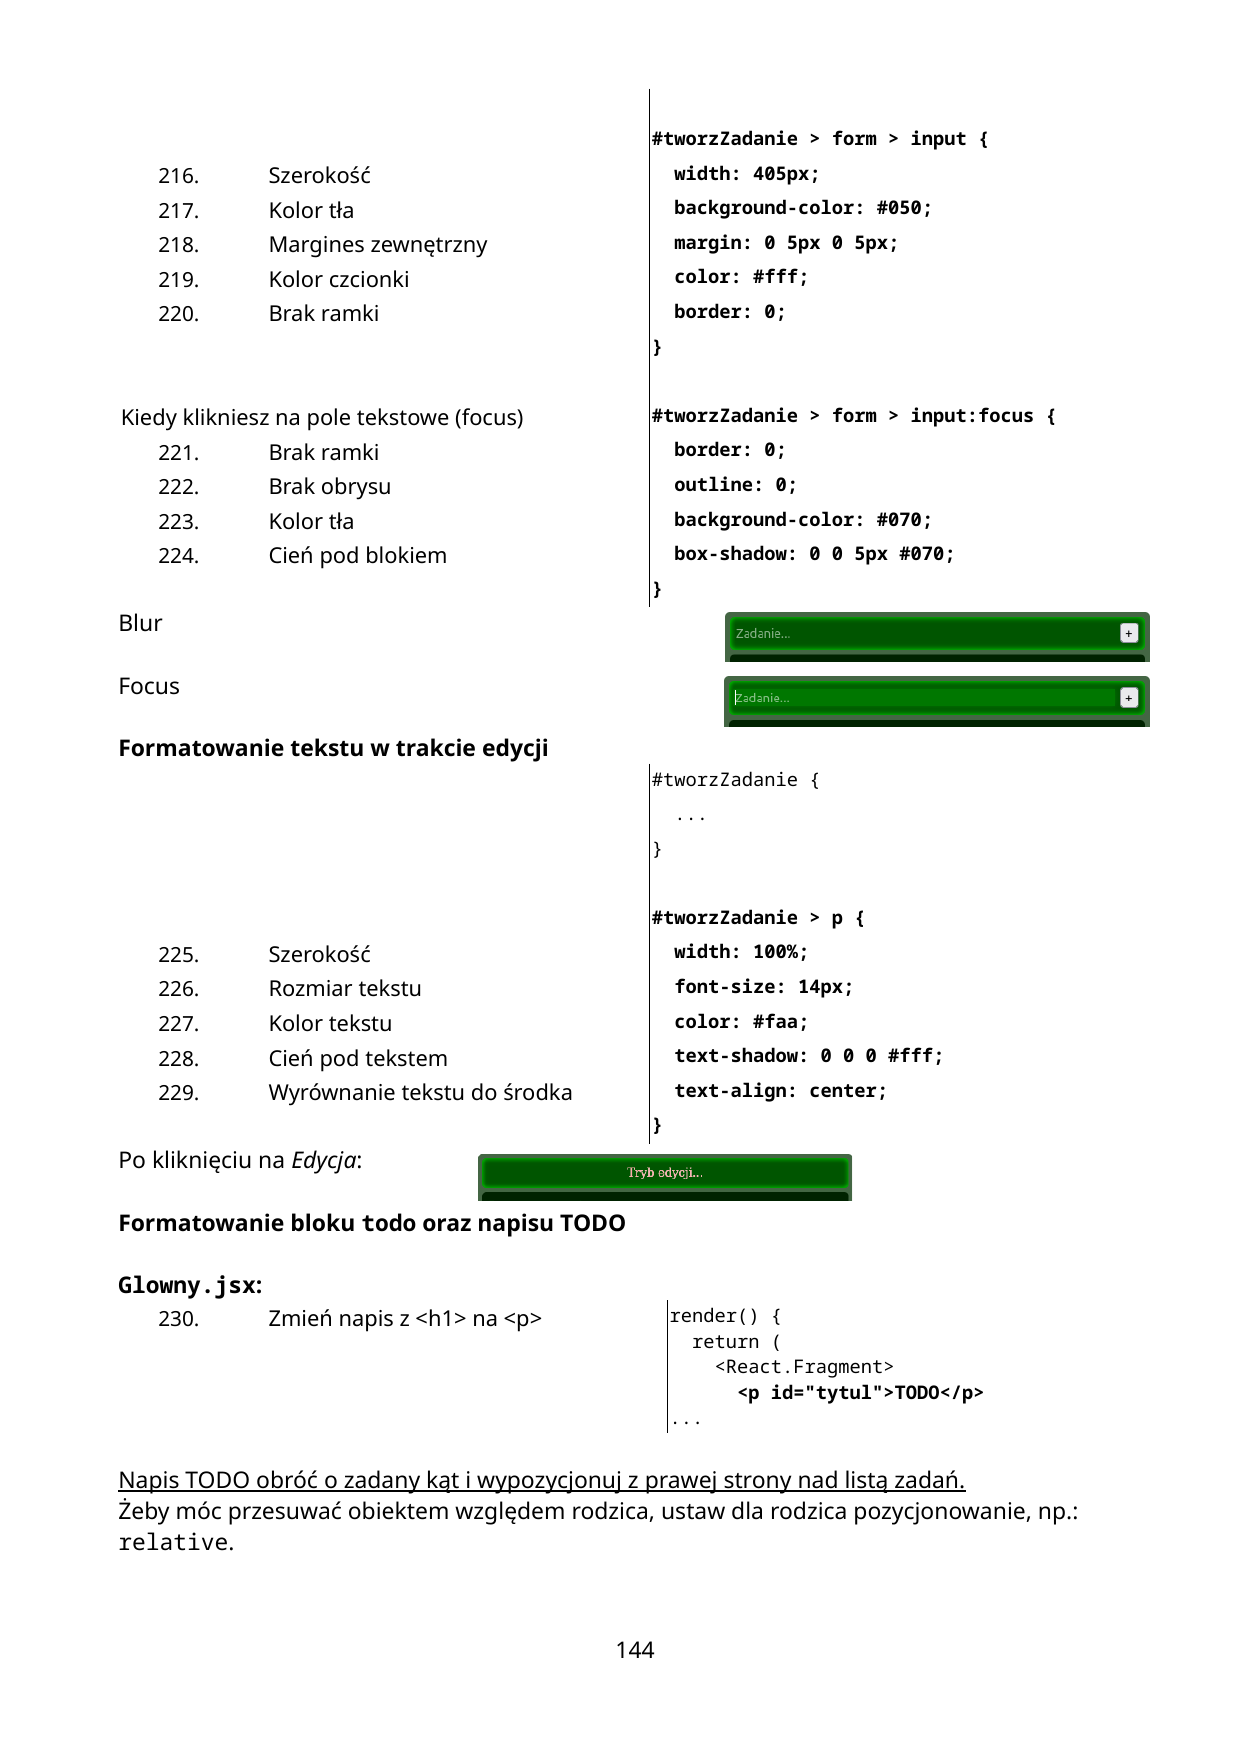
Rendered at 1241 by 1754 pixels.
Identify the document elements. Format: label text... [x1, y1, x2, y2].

table_cell ... [650, 798, 1152, 833]
table_cell background-color: #050; [650, 192, 1152, 227]
text Formatowanie tekstu w trakcie edycji [118, 732, 1152, 763]
text Formatowanie bloku todo oraz napisu TODO [118, 1206, 1152, 1238]
table_cell [118, 867, 649, 902]
table_cell Brak obrysu [118, 469, 649, 503]
table_cell [118, 798, 649, 833]
table_cell [118, 1109, 649, 1144]
table_cell [650, 867, 1152, 902]
table_header [118, 764, 649, 798]
text Blur [118, 607, 1152, 638]
table_header Zmień napis z <h1> na <p> [118, 1300, 667, 1433]
table_cell Kolor tekstu [118, 1006, 649, 1040]
table_cell #tworzZadanie > form > input:focus { [650, 400, 1152, 434]
table_cell outline: 0; [650, 469, 1152, 503]
table_cell #tworzZadanie > form > input { [650, 123, 1152, 158]
table_cell [118, 365, 649, 400]
picture [476, 1152, 853, 1201]
table_cell color: #fff; [650, 261, 1152, 296]
picture [722, 608, 1152, 662]
table_cell color: #faa; [650, 1006, 1152, 1040]
table_cell } [650, 573, 1152, 607]
table_cell Cień pod blokiem [118, 538, 649, 573]
table_cell [118, 331, 649, 365]
text Glowny.jsx: [118, 1269, 1152, 1300]
table_cell width: 405px; [650, 158, 1152, 192]
table_cell Kolor tła [118, 504, 649, 538]
table_cell box-shadow: 0 0 5px #070; [650, 538, 1152, 573]
text Po kliknięciu na Edycja: [118, 1144, 1152, 1175]
table_cell } [650, 833, 1152, 867]
picture [720, 674, 1152, 727]
table_cell Cień pod tekstem [118, 1040, 649, 1075]
table_cell margin: 0 5px 0 5px; [650, 227, 1152, 261]
table_cell [650, 89, 1152, 123]
table_cell Margines zewnętrzny [118, 227, 649, 261]
table_cell [118, 573, 649, 607]
table_header render() { return ( <React.Fragment> <p id="tytul">TODO</p> ... [668, 1300, 1152, 1433]
table_header #tworzZadanie { [650, 764, 1152, 798]
table_cell Wyrównanie tekstu do środka [118, 1075, 649, 1109]
table_cell width: 100%; [650, 936, 1152, 971]
table_cell background-color: #070; [650, 504, 1152, 538]
table_cell Brak ramki [118, 296, 649, 331]
text Focus [118, 670, 1152, 701]
table_cell Rozmiar tekstu [118, 971, 649, 1006]
table_cell font-size: 14px; [650, 971, 1152, 1006]
table_cell } [650, 1109, 1152, 1144]
table_cell text-shadow: 0 0 0 #fff; [650, 1040, 1152, 1075]
table_cell [118, 123, 649, 158]
table_cell Szerokość [118, 936, 649, 971]
table_cell Kolor czcionki [118, 261, 649, 296]
table_cell text-align: center; [650, 1075, 1152, 1109]
table_cell [118, 89, 649, 123]
table_cell Kolor tła [118, 192, 649, 227]
table_cell #tworzZadanie > p { [650, 902, 1152, 936]
text Żeby móc przesuwać obiektem względem rodzica, ustaw dla rodzica pozycjonowanie, np.: relative. [118, 1495, 1152, 1558]
table_cell [650, 365, 1152, 400]
table_cell } [650, 331, 1152, 365]
table_cell border: 0; [650, 434, 1152, 469]
table_cell Szerokość [118, 158, 649, 192]
table_cell [118, 902, 649, 936]
text Napis TODO obróć o zadany kąt i wypozycjonuj z prawej strony nad listą zadań. [118, 1464, 1152, 1495]
table_cell Brak ramki [118, 434, 649, 469]
table_cell [118, 833, 649, 867]
table_cell border: 0; [650, 296, 1152, 331]
table_cell Kiedy klikniesz na pole tekstowe (focus) [118, 400, 649, 434]
